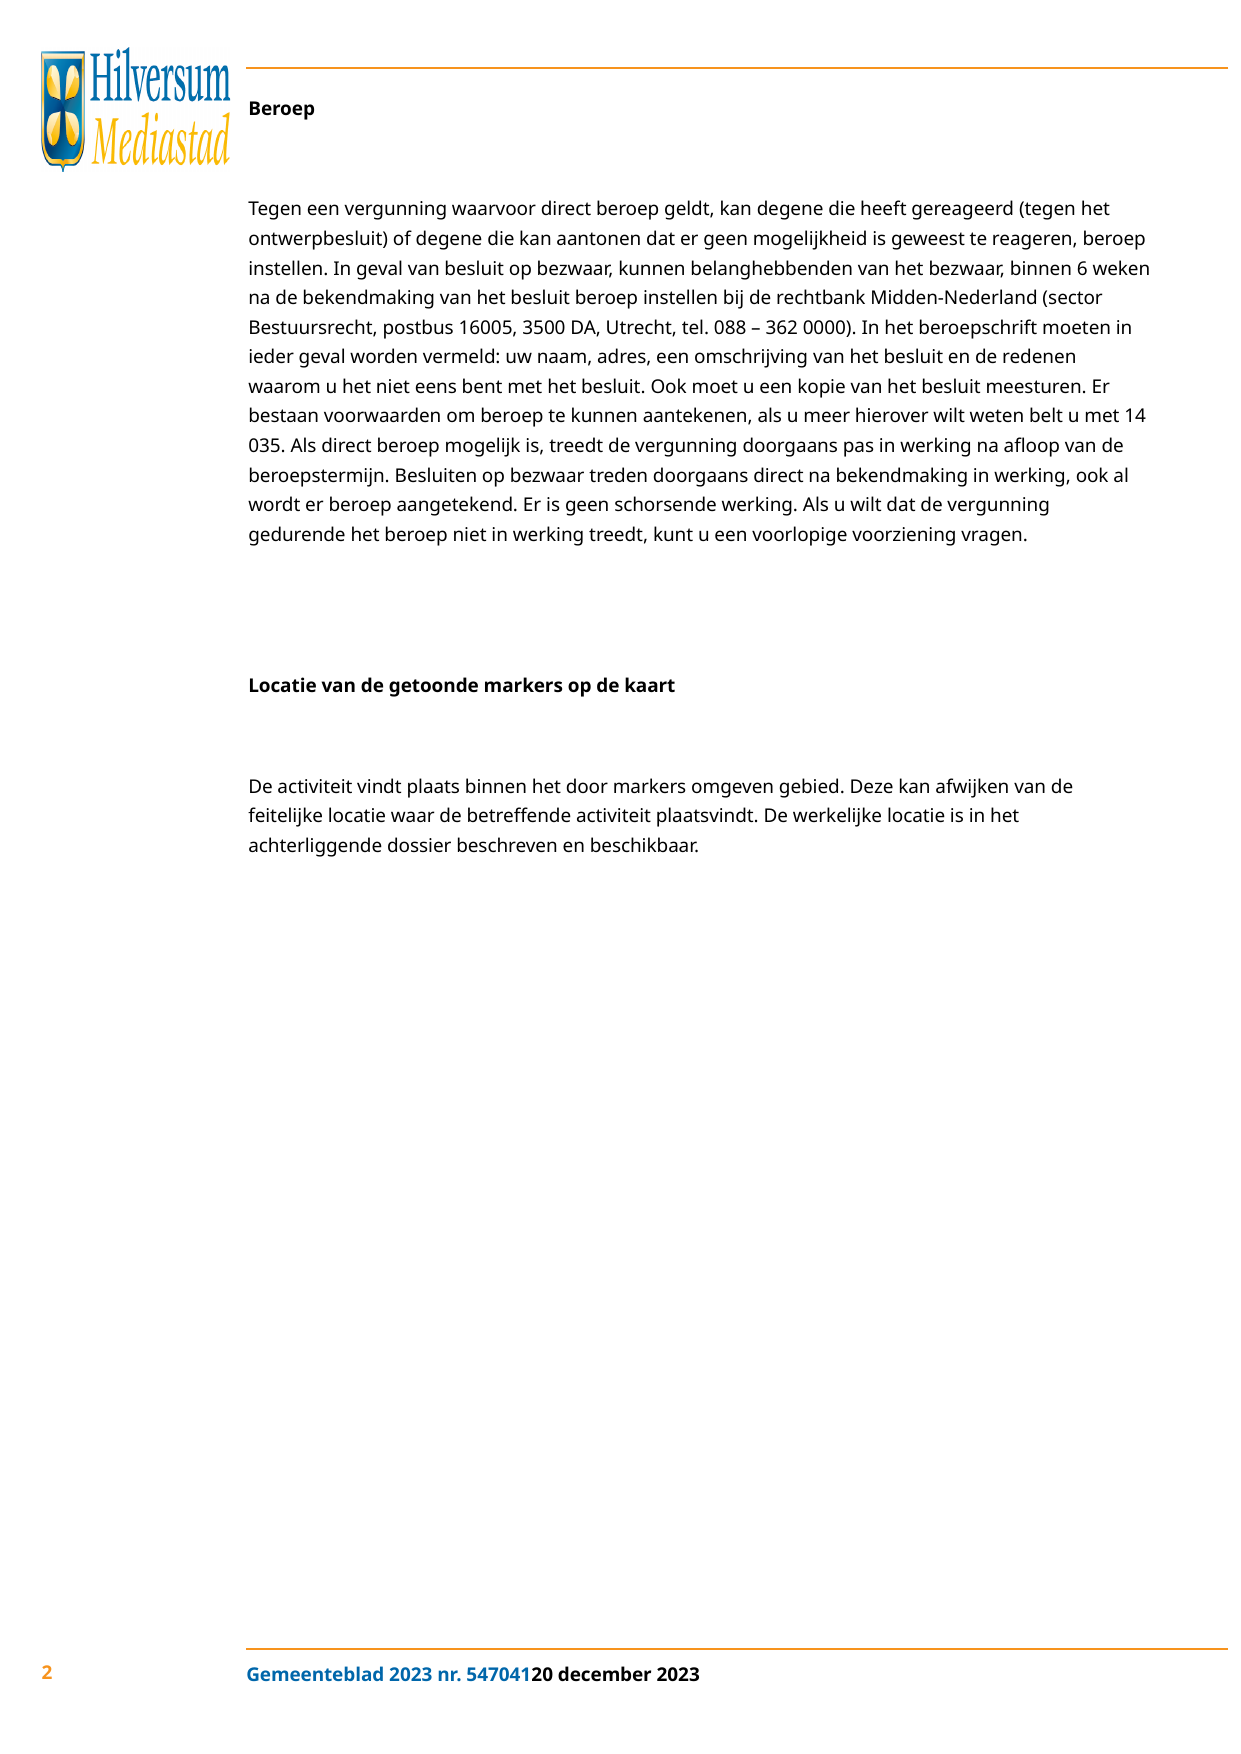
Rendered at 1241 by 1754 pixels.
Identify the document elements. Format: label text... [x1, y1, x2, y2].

text Locatie van de getoonde markers op de kaart [248, 672, 1152, 698]
text De activiteit vindt plaats binnen het door markers omgeven gebied. Deze kan afwijken van de feitelijke locatie waar de betreffende activiteit plaatsvindt. De werkelijke locatie is in het achterliggende dossier beschreven en beschikbaar. [248, 773, 1152, 858]
text Tegen een vergunning waarvoor direct beroep geldt, kan degene die heeft gereageerd (tegen het ontwerpbesluit) of degene die kan aantonen dat er geen mogelijkheid is geweest te reageren, beroep instellen. In geval van besluit op bezwaar, kunnen belanghebbenden van het bezwaar, binnen 6 weken na de bekendmaking van het besluit beroep instellen bij de rechtbank Midden-Nederland (sector Bestuursrecht, postbus 16005, 3500 DA, Utrecht, tel. 088 – 362 0000). In het beroepschrift moeten in ieder geval worden vermeld: uw naam, adres, een omschrijving van het besluit en de redenen waarom u het niet eens bent met het besluit. Ook moet u een kopie van het besluit meesturen. Er bestaan voorwaarden om beroep te kunnen aantekenen, als u meer hierover wilt weten belt u met 14 035. Als direct beroep mogelijk is, treedt de vergunning doorgaans pas in werking na afloop van de beroepstermijn. Besluiten op bezwaar treden doorgaans direct na bekendmaking in werking, ook al wordt er beroep aangetekend. Er is geen schorsende werking. Als u wilt dat de vergunning gedurende het beroep niet in werking treedt, kunt u een voorlopige voorziening vragen. [248, 196, 1152, 547]
picture [41, 47, 231, 172]
text Beroep [248, 95, 1152, 121]
